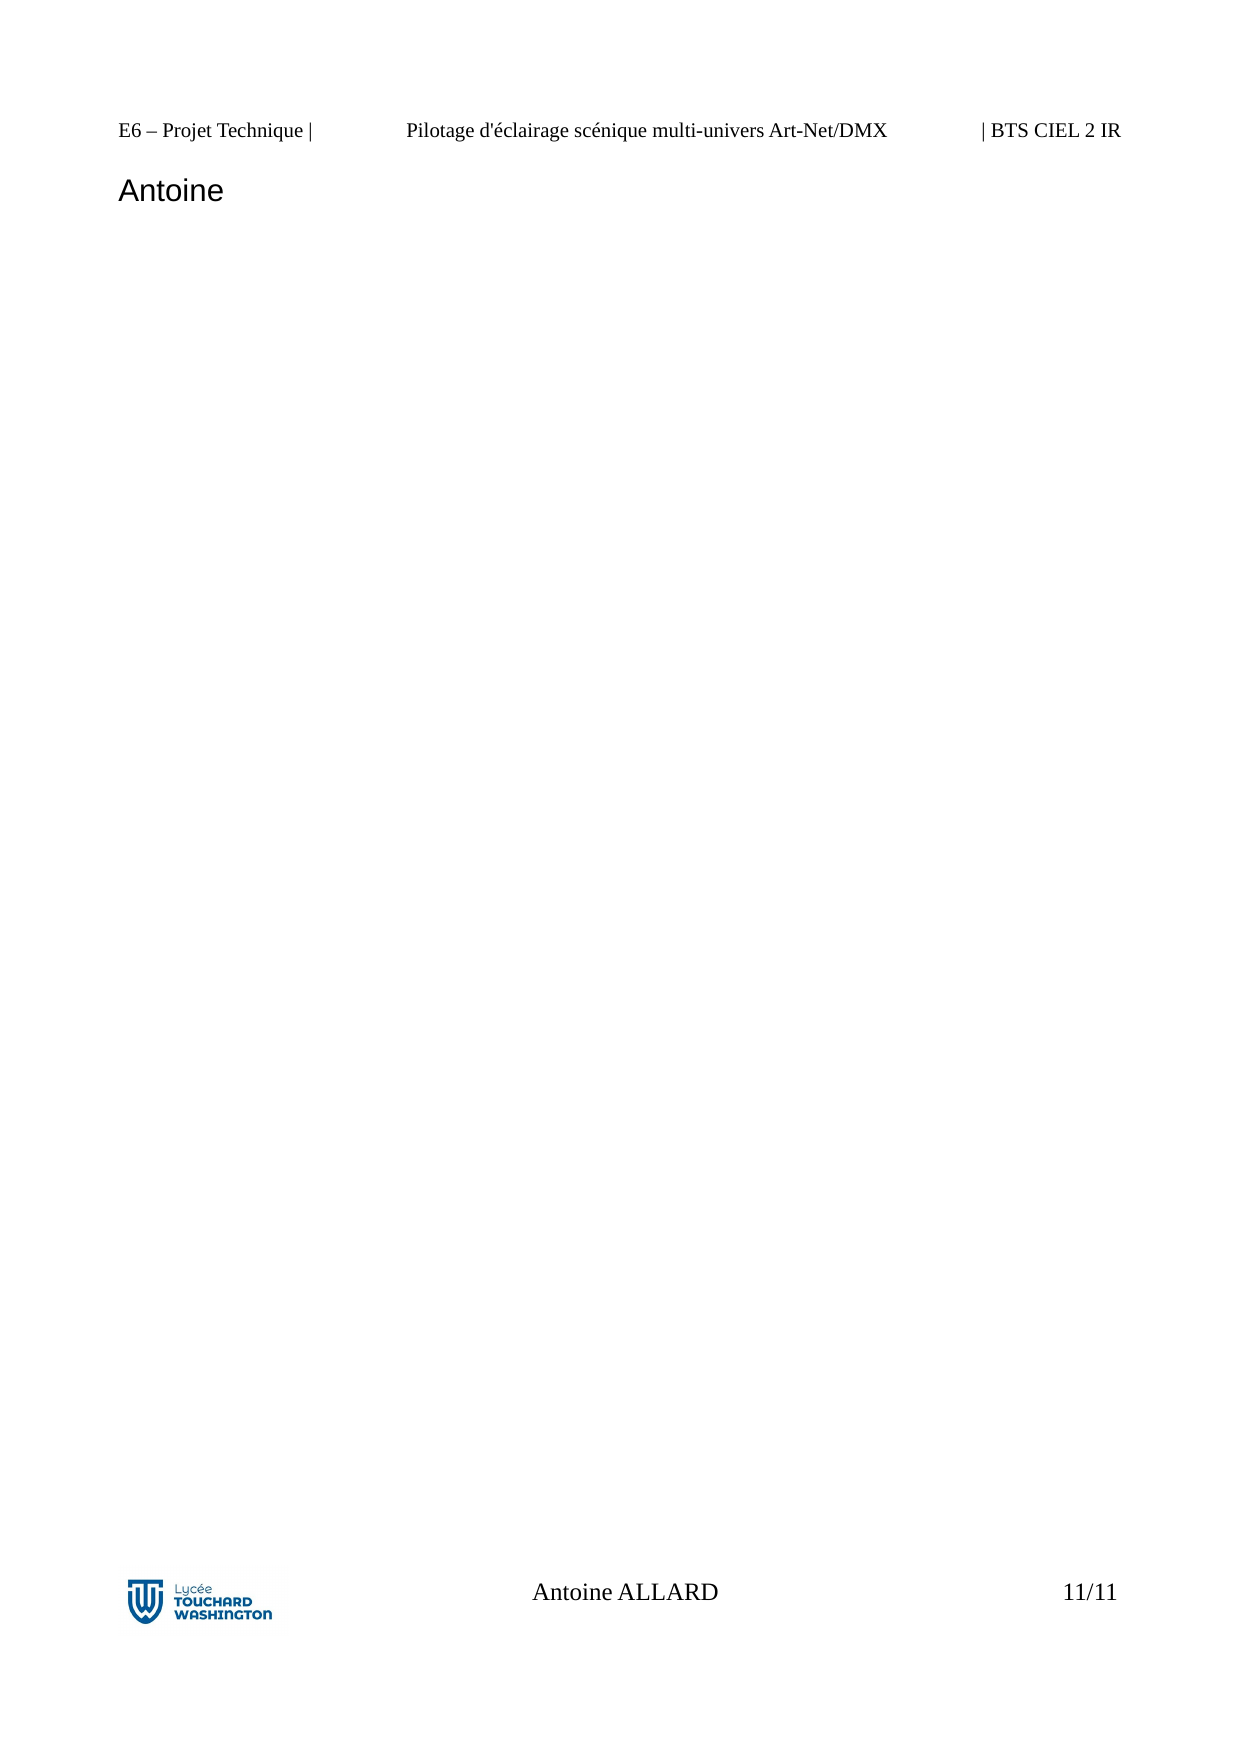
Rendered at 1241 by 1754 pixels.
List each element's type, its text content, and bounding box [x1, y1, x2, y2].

picture [118, 1565, 290, 1636]
text Antoine [118, 172, 1122, 208]
